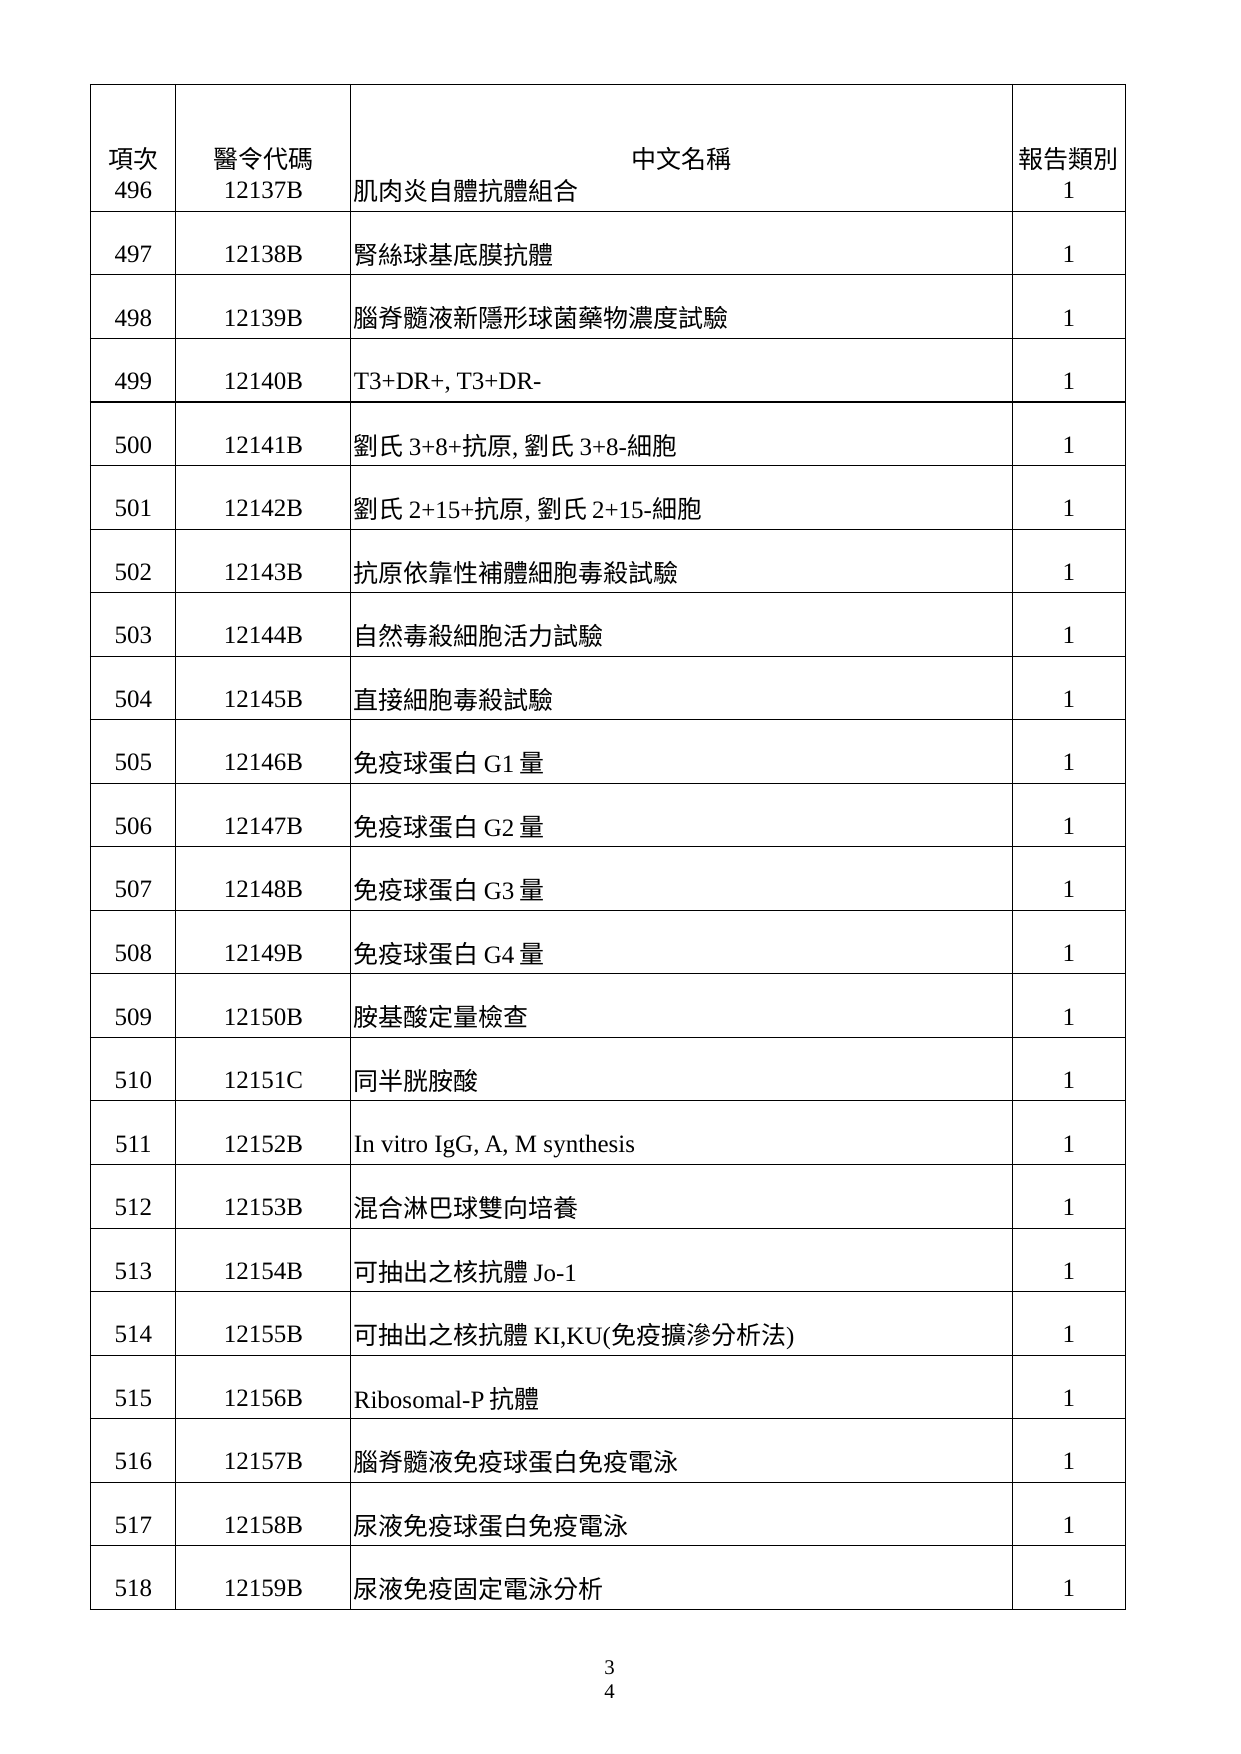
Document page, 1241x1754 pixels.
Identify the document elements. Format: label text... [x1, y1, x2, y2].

table_cell 496 [91, 147, 175, 211]
table_cell 511 [91, 1101, 175, 1164]
table_cell 1 [1013, 784, 1125, 846]
table_cell 1 [1013, 1292, 1125, 1354]
table_cell 12140B [176, 339, 350, 401]
table_cell 510 [91, 1038, 175, 1100]
table_cell 499 [91, 339, 175, 401]
table_cell 1 [1013, 911, 1125, 973]
table_cell 同半胱胺酸 [351, 1038, 1012, 1100]
table_cell 517 [91, 1483, 175, 1545]
table_cell 尿液免疫固定電泳分析 [351, 1546, 1012, 1609]
table_cell [1126, 1100, 1240, 1164]
table_cell [1126, 783, 1240, 846]
table_cell 12152B [176, 1101, 350, 1164]
table_cell 肌肉炎自體抗體組合 [351, 147, 1012, 211]
table_cell [1126, 274, 1240, 338]
table_cell T3+DR+, T3+DR- [351, 339, 1012, 401]
table_cell 12143B [176, 530, 350, 592]
table_cell 1 [1013, 1546, 1125, 1609]
table_header [1126, 84, 1240, 147]
table_cell 腦脊髓液新隱形球菌藥物濃度試驗 [351, 275, 1012, 338]
table_cell 1 [1013, 1101, 1125, 1164]
table_cell 1 [1013, 339, 1125, 401]
table_cell 1 [1013, 847, 1125, 910]
table_cell 尿液免疫球蛋白免疫電泳 [351, 1483, 1012, 1545]
table_cell 12144B [176, 593, 350, 656]
table_cell 直接細胞毒殺試驗 [351, 657, 1012, 719]
table_cell 免疫球蛋白G4量 [351, 911, 1012, 973]
table_cell [1126, 338, 1240, 401]
table_cell [1126, 529, 1240, 592]
table_cell [1126, 1228, 1240, 1291]
table_cell 518 [91, 1546, 175, 1609]
table_cell 505 [91, 720, 175, 783]
table_cell 12156B [176, 1356, 350, 1418]
table_header [176, 85, 350, 211]
table_cell 12146B [176, 720, 350, 783]
table_cell 1 [1013, 1229, 1125, 1291]
table_cell [1126, 211, 1240, 274]
table_cell [1126, 1164, 1240, 1227]
table_cell [1126, 719, 1240, 783]
table_cell 506 [91, 784, 175, 846]
table_cell 1 [1013, 1356, 1125, 1418]
table_cell 1 [1013, 657, 1125, 719]
table_cell 515 [91, 1356, 175, 1418]
table_header [351, 85, 1012, 211]
table_cell [1126, 592, 1240, 656]
table_cell 1 [1013, 403, 1125, 465]
table_cell [1126, 401, 1240, 465]
table_cell [1126, 1482, 1240, 1545]
table_cell [1126, 1418, 1240, 1482]
table_cell 12142B [176, 466, 350, 528]
table_cell 12139B [176, 275, 350, 338]
table_cell 508 [91, 911, 175, 973]
table_cell 12159B [176, 1546, 350, 1609]
table_cell 可抽出之核抗體Jo-1 [351, 1229, 1012, 1291]
table_cell 1 [1013, 1038, 1125, 1100]
table_cell 混合淋巴球雙向培養 [351, 1165, 1012, 1227]
table_cell 劉氏3+8+抗原, 劉氏3+8-細胞 [351, 403, 1012, 465]
table_cell 1 [1013, 275, 1125, 338]
table_cell 免疫球蛋白G2量 [351, 784, 1012, 846]
table_cell 12154B [176, 1229, 350, 1291]
table_cell 12145B [176, 657, 350, 719]
table_cell 12151C [176, 1038, 350, 1100]
table_cell 1 [1013, 1483, 1125, 1545]
table_cell 512 [91, 1165, 175, 1227]
table_cell [1126, 1545, 1240, 1609]
table_cell 12153B [176, 1165, 350, 1227]
table_header [91, 85, 175, 211]
table_cell 1 [1013, 466, 1125, 528]
table_cell [1126, 147, 1240, 211]
table_cell 1 [1013, 720, 1125, 783]
table_cell 12138B [176, 212, 350, 274]
table_cell 抗原依靠性補體細胞毒殺試驗 [351, 530, 1012, 592]
table_cell 12157B [176, 1419, 350, 1482]
table_cell 1 [1013, 530, 1125, 592]
table_cell 免疫球蛋白G1量 [351, 720, 1012, 783]
table_cell 500 [91, 403, 175, 465]
table_cell 1 [1013, 1419, 1125, 1482]
table_cell 腎絲球基底膜抗體 [351, 212, 1012, 274]
table_cell [1126, 1355, 1240, 1418]
table_cell 516 [91, 1419, 175, 1482]
table_cell 12141B [176, 403, 350, 465]
table_cell 503 [91, 593, 175, 656]
table_cell 513 [91, 1229, 175, 1291]
table_cell 自然毒殺細胞活力試驗 [351, 593, 1012, 656]
table_cell 1 [1013, 593, 1125, 656]
table_cell 12155B [176, 1292, 350, 1354]
table_cell 1 [1013, 974, 1125, 1037]
table_cell [1126, 973, 1240, 1037]
table_cell 497 [91, 212, 175, 274]
table_cell 12148B [176, 847, 350, 910]
table_cell 498 [91, 275, 175, 338]
table_cell [1126, 1037, 1240, 1100]
table_cell 劉氏2+15+抗原, 劉氏2+15-細胞 [351, 466, 1012, 528]
table_cell 胺基酸定量檢查 [351, 974, 1012, 1037]
table_cell 12137B [176, 147, 350, 211]
table_cell 12158B [176, 1483, 350, 1545]
table_cell In vitro IgG, A, M synthesis [351, 1101, 1012, 1164]
table_cell 可抽出之核抗體KI,KU(免疫擴滲分析法) [351, 1292, 1012, 1354]
table_cell 502 [91, 530, 175, 592]
table_cell 509 [91, 974, 175, 1037]
table_cell Ribosomal-P抗體 [351, 1356, 1012, 1418]
table_cell 12149B [176, 911, 350, 973]
table_cell [1126, 1291, 1240, 1354]
table_cell 12150B [176, 974, 350, 1037]
table_header [1013, 85, 1125, 211]
table_cell [1126, 846, 1240, 910]
table_cell 1 [1013, 147, 1125, 211]
table_cell 12147B [176, 784, 350, 846]
table_cell 501 [91, 466, 175, 528]
table_cell 免疫球蛋白G3量 [351, 847, 1012, 910]
table_cell 514 [91, 1292, 175, 1354]
table_cell 507 [91, 847, 175, 910]
table_cell 1 [1013, 1165, 1125, 1227]
table_cell [1126, 656, 1240, 719]
table_cell [1126, 910, 1240, 973]
table_cell 腦脊髓液免疫球蛋白免疫電泳 [351, 1419, 1012, 1482]
table_cell 1 [1013, 212, 1125, 274]
table_cell 504 [91, 657, 175, 719]
table_cell [1126, 465, 1240, 528]
